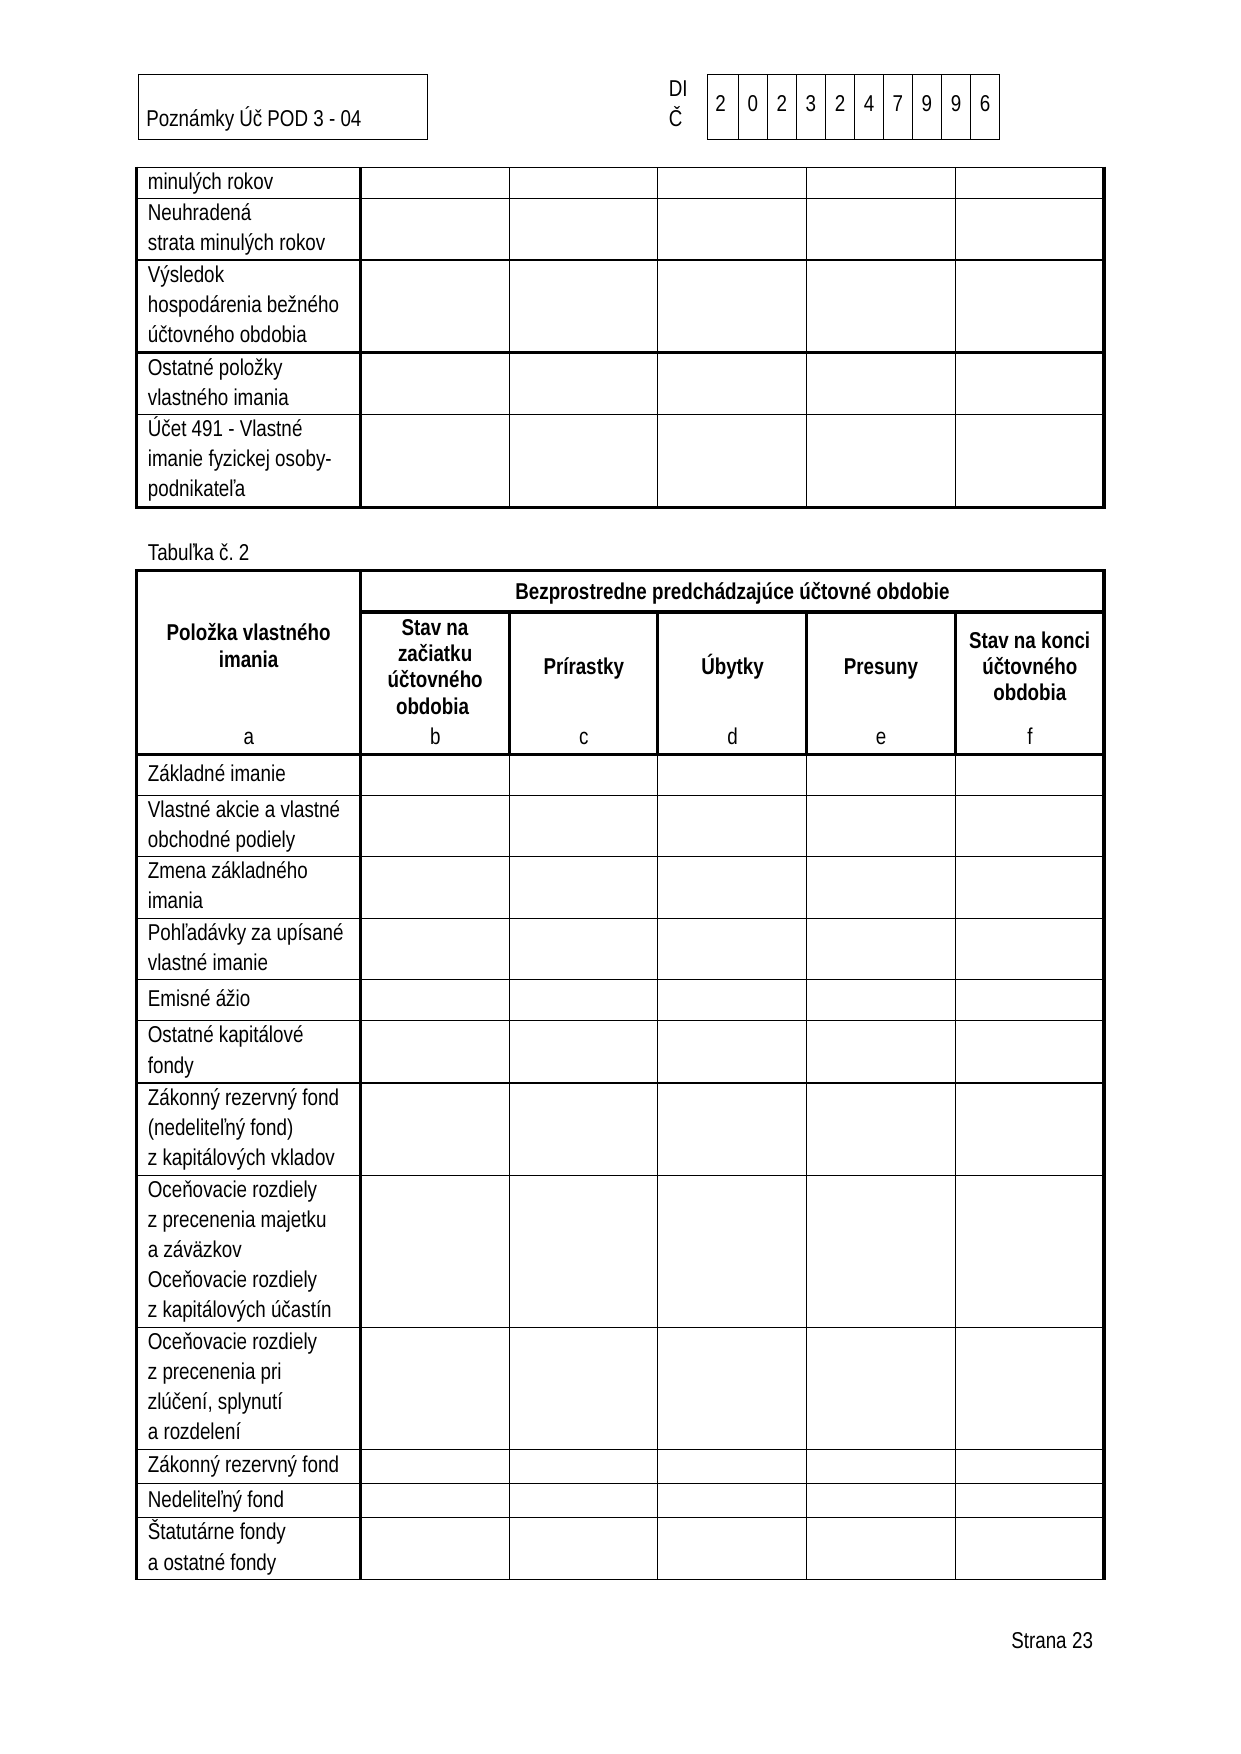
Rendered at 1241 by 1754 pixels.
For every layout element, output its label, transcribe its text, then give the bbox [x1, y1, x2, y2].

table_cell [510, 1328, 657, 1448]
table_cell [362, 857, 509, 918]
table_cell [362, 1484, 509, 1517]
table_cell Ostatné položky vlastného imania [138, 354, 359, 414]
table_cell Neuhradená strata minulých rokov [138, 199, 359, 259]
table_cell [362, 980, 509, 1020]
table_cell [807, 168, 955, 198]
table_cell [807, 1484, 955, 1517]
table_cell [658, 1518, 806, 1579]
table_cell [362, 919, 509, 979]
table_cell [510, 756, 657, 795]
table_cell [362, 756, 509, 795]
table_cell Zákonný rezervný fond [138, 1450, 359, 1483]
table_cell [658, 1484, 806, 1517]
table_cell [807, 261, 955, 351]
table_cell [807, 796, 955, 856]
table_cell [658, 796, 806, 856]
table_cell [807, 857, 955, 918]
table_cell d [659, 719, 805, 753]
table_cell [510, 796, 657, 856]
table_cell minulých rokov [138, 168, 359, 198]
table_cell [956, 199, 1102, 259]
table_cell [956, 796, 1102, 856]
table_cell [807, 1266, 955, 1327]
table_cell [956, 1450, 1102, 1483]
table_cell e [808, 719, 954, 753]
table_cell [807, 1518, 955, 1579]
table_cell [362, 1021, 509, 1082]
table_cell [956, 415, 1102, 506]
table_cell Účet 491 - Vlastné imanie fyzickej osoby- podnikateľa [138, 415, 359, 506]
table_cell [956, 1176, 1102, 1266]
table_cell [510, 354, 657, 414]
table_cell [807, 1084, 955, 1174]
table_cell [362, 199, 509, 259]
table_cell Nedeliteľný fond [138, 1484, 359, 1517]
table_cell Oceňovacie rozdiely z kapitálových účastín [138, 1266, 359, 1327]
table_header Bezprostredne predchádzajúce účtovné obdobie [362, 572, 1102, 610]
table_cell [510, 415, 657, 506]
table_cell [658, 1450, 806, 1483]
table_cell [658, 857, 806, 918]
table_cell [956, 919, 1102, 979]
table_cell Prírastky [511, 614, 656, 719]
table_cell [807, 1176, 955, 1266]
table_cell [658, 354, 806, 414]
table_cell [362, 1084, 509, 1174]
table_cell [510, 919, 657, 979]
table_cell f [957, 719, 1102, 753]
table_cell Vlastné akcie a vlastné obchodné podiely [138, 796, 359, 856]
table_cell [956, 1084, 1102, 1174]
table_cell [956, 354, 1102, 414]
table_cell [658, 1176, 806, 1266]
table_cell [956, 1484, 1102, 1517]
table_cell [807, 756, 955, 795]
table_cell Oceňovacie rozdiely z precenenia majetku a záväzkov [138, 1176, 359, 1266]
table_cell [956, 857, 1102, 918]
table_cell [807, 1450, 955, 1483]
table_cell [658, 415, 806, 506]
table_cell [956, 1021, 1102, 1082]
table_cell [510, 1021, 657, 1082]
table_cell [362, 1266, 509, 1327]
table_cell Emisné ážio [138, 980, 359, 1020]
table_cell [510, 1450, 657, 1483]
table_cell [362, 796, 509, 856]
table_cell c [511, 719, 656, 753]
table_cell [510, 199, 657, 259]
table_cell Zmena základného imania [138, 857, 359, 918]
table_cell [510, 168, 657, 198]
table_cell [658, 1328, 806, 1448]
table_cell Ostatné kapitálové fondy [138, 1021, 359, 1082]
table_cell [807, 919, 955, 979]
table_cell Výsledok hospodárenia bežného účtovného obdobia [138, 261, 359, 351]
table_cell [956, 261, 1102, 351]
text Tabuľka č. 2 [148, 539, 1093, 565]
table_cell [956, 1518, 1102, 1579]
table_cell Úbytky [659, 614, 805, 719]
table_cell [807, 354, 955, 414]
table_cell [510, 1518, 657, 1579]
table_cell Základné imanie [138, 756, 359, 795]
table_cell [658, 980, 806, 1020]
table_cell [658, 1084, 806, 1174]
table_cell [510, 1266, 657, 1327]
table_cell [956, 756, 1102, 795]
table_cell [658, 199, 806, 259]
table_cell [510, 1176, 657, 1266]
table_cell [362, 168, 509, 198]
table_cell [807, 415, 955, 506]
table_cell [362, 415, 509, 506]
table_cell a [138, 719, 359, 753]
table_cell Stav na začiatku účtovného obdobia [362, 614, 508, 719]
table_cell [362, 1450, 509, 1483]
table_cell [807, 1021, 955, 1082]
table_cell [362, 1518, 509, 1579]
table_cell [658, 919, 806, 979]
table_cell [658, 1266, 806, 1327]
table_cell [807, 980, 955, 1020]
table_cell [510, 261, 657, 351]
table_cell [807, 1328, 955, 1448]
table_cell Presuny [808, 614, 954, 719]
table_cell [658, 261, 806, 351]
table_cell Štatutárne fondy a ostatné fondy [138, 1518, 359, 1579]
table_cell [510, 980, 657, 1020]
table_cell [807, 199, 955, 259]
table_cell [510, 857, 657, 918]
table_cell [658, 168, 806, 198]
table_cell b [362, 719, 508, 753]
table_cell [510, 1084, 657, 1174]
table_header Položka vlastného imania [138, 572, 359, 719]
table_cell [956, 980, 1102, 1020]
table_cell Pohľadávky za upísané vlastné imanie [138, 919, 359, 979]
table_cell Oceňovacie rozdiely z precenenia pri zlúčení, splynutí a rozdelení [138, 1328, 359, 1448]
table_cell [362, 1176, 509, 1266]
table_cell Zákonný rezervný fond (nedeliteľný fond) z kapitálových vkladov [138, 1084, 359, 1174]
table_cell Stav na konci účtovného obdobia [957, 614, 1102, 719]
table_cell [510, 1484, 657, 1517]
table_cell [362, 261, 509, 351]
table_cell [956, 1328, 1102, 1448]
table_cell [956, 168, 1102, 198]
table_cell [362, 1328, 509, 1448]
table_cell [362, 354, 509, 414]
table_cell [658, 1021, 806, 1082]
table_cell [956, 1266, 1102, 1327]
table_cell [658, 756, 806, 795]
